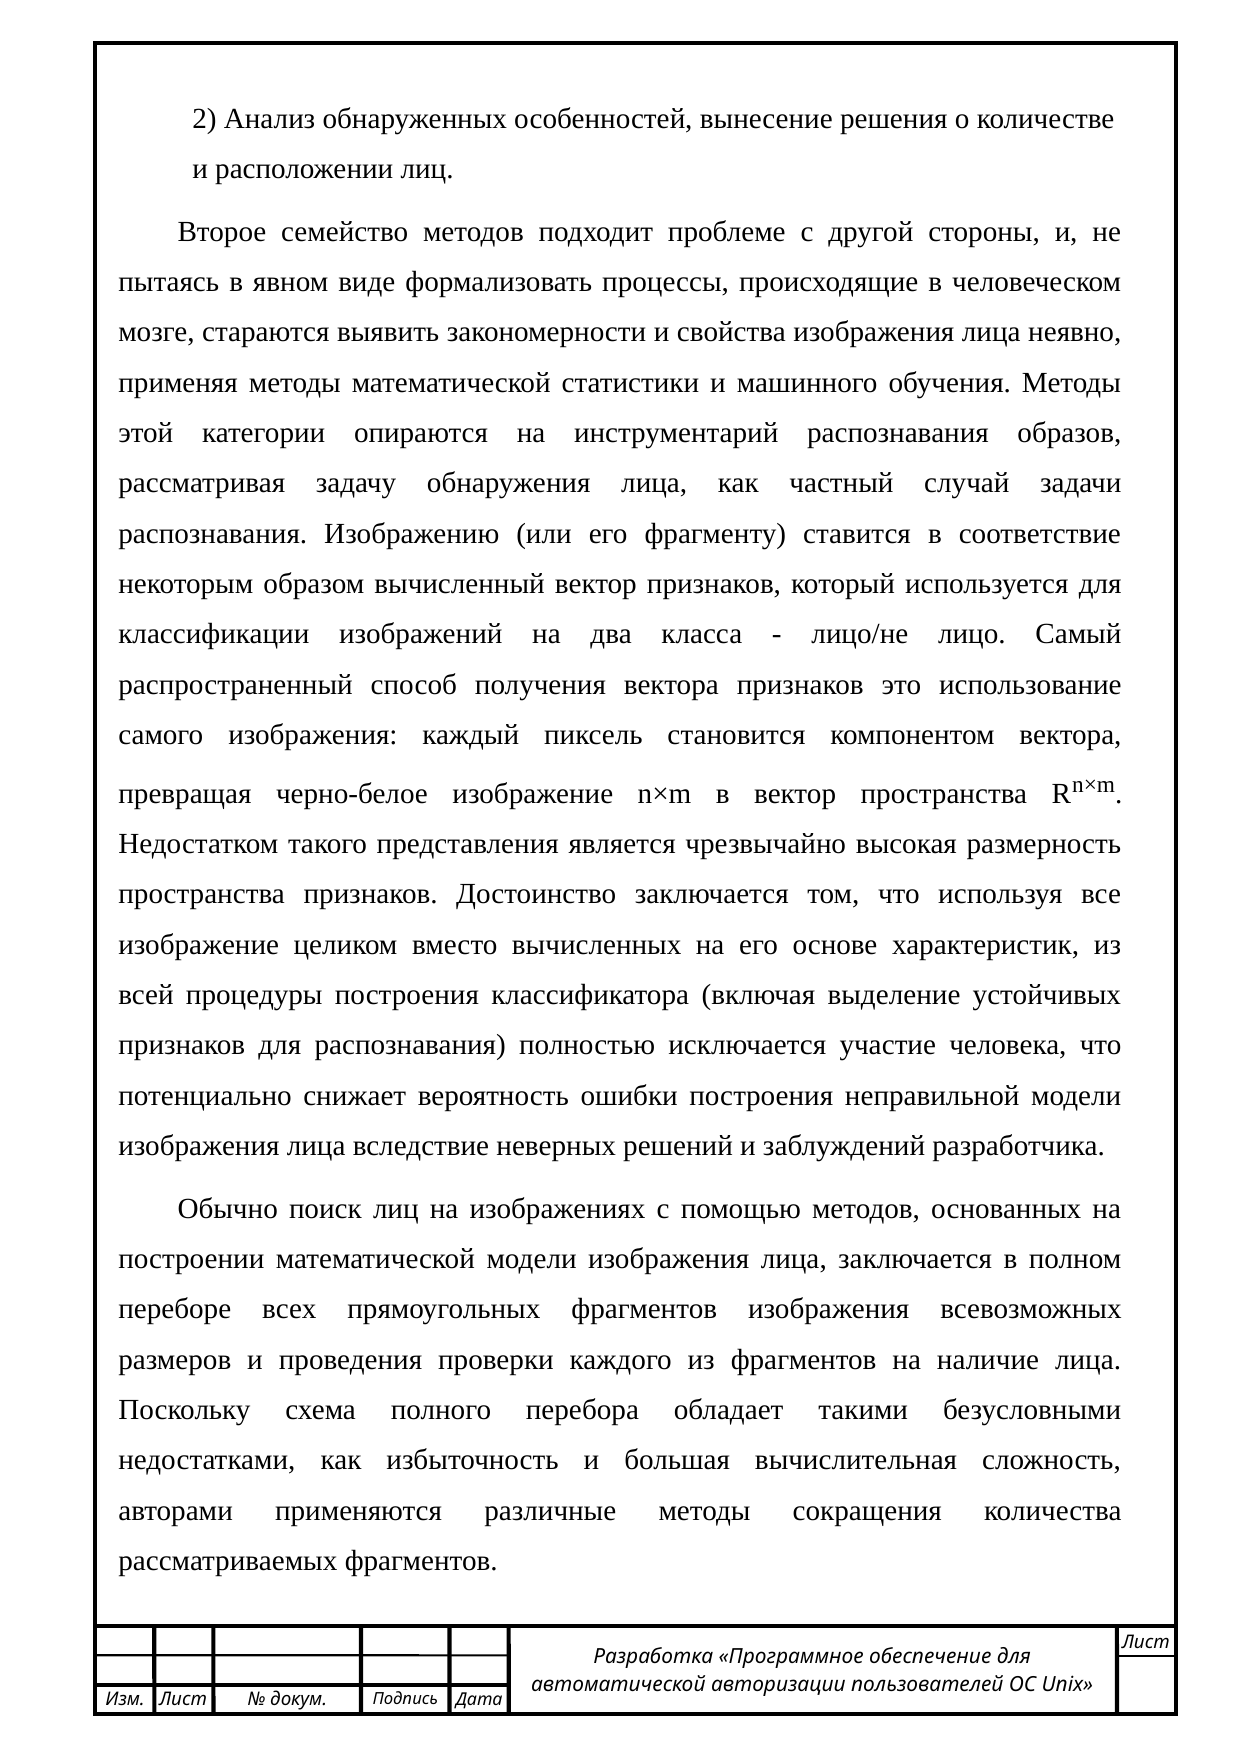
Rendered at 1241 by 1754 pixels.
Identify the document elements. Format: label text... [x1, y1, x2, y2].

text Второе семейство методов подходит проблеме с другой стороны, и, не пытаясь в явном виде формализовать процессы, происходящие в человеческом мозге, стараются выявить закономерности и свойства изображения лица неявно, применяя методы математической статистики и машинного обучения. Методы этой категории опираются на инструментарий распознавания образов, рассматривая задачу обнаружения лица, как частный случай задачи распознавания. Изображению (или его фрагменту) ставится в соответствие некоторым образом вычисленный вектор признаков, который используется для классификации изображений на два класса - лицо/не лицо. Самый распространенный способ получения вектора признаков это использование самого изображения: каждый пиксель становится компонентом вектора, превращая черно-белое изображение n×m в вектор пространства Rn×m. Недостатком такого представления является чрезвычайно высокая размерность пространства признаков. Достоинство заключается том, что используя все изображение целиком вместо вычисленных на его основе характеристик, из всей процедуры построения классификатора (включая выделение устойчивых признаков для распознавания) полностью исключается участие человека, что потенциально снижает вероятность ошибки построения неправильной модели изображения лица вследствие неверных решений и заблуждений разработчика. [118, 214, 1122, 1162]
text 2) Анализ обнаруженных особенностей, вынесение решения о количестве и расположении лиц. [118, 101, 1122, 185]
text Обычно поиск лиц на изображениях с помощью методов, основанных на построении математической модели изображения лица, заключается в полном переборе всех прямоугольных фрагментов изображения всевозможных размеров и проведения проверки каждого из фрагментов на наличие лица. Поскольку схема полного перебора обладает такими безусловными недостатками, как избыточность и большая вычислительная сложность, авторами применяются различные методы сокращения количества рассматриваемых фрагментов. [118, 1191, 1122, 1577]
